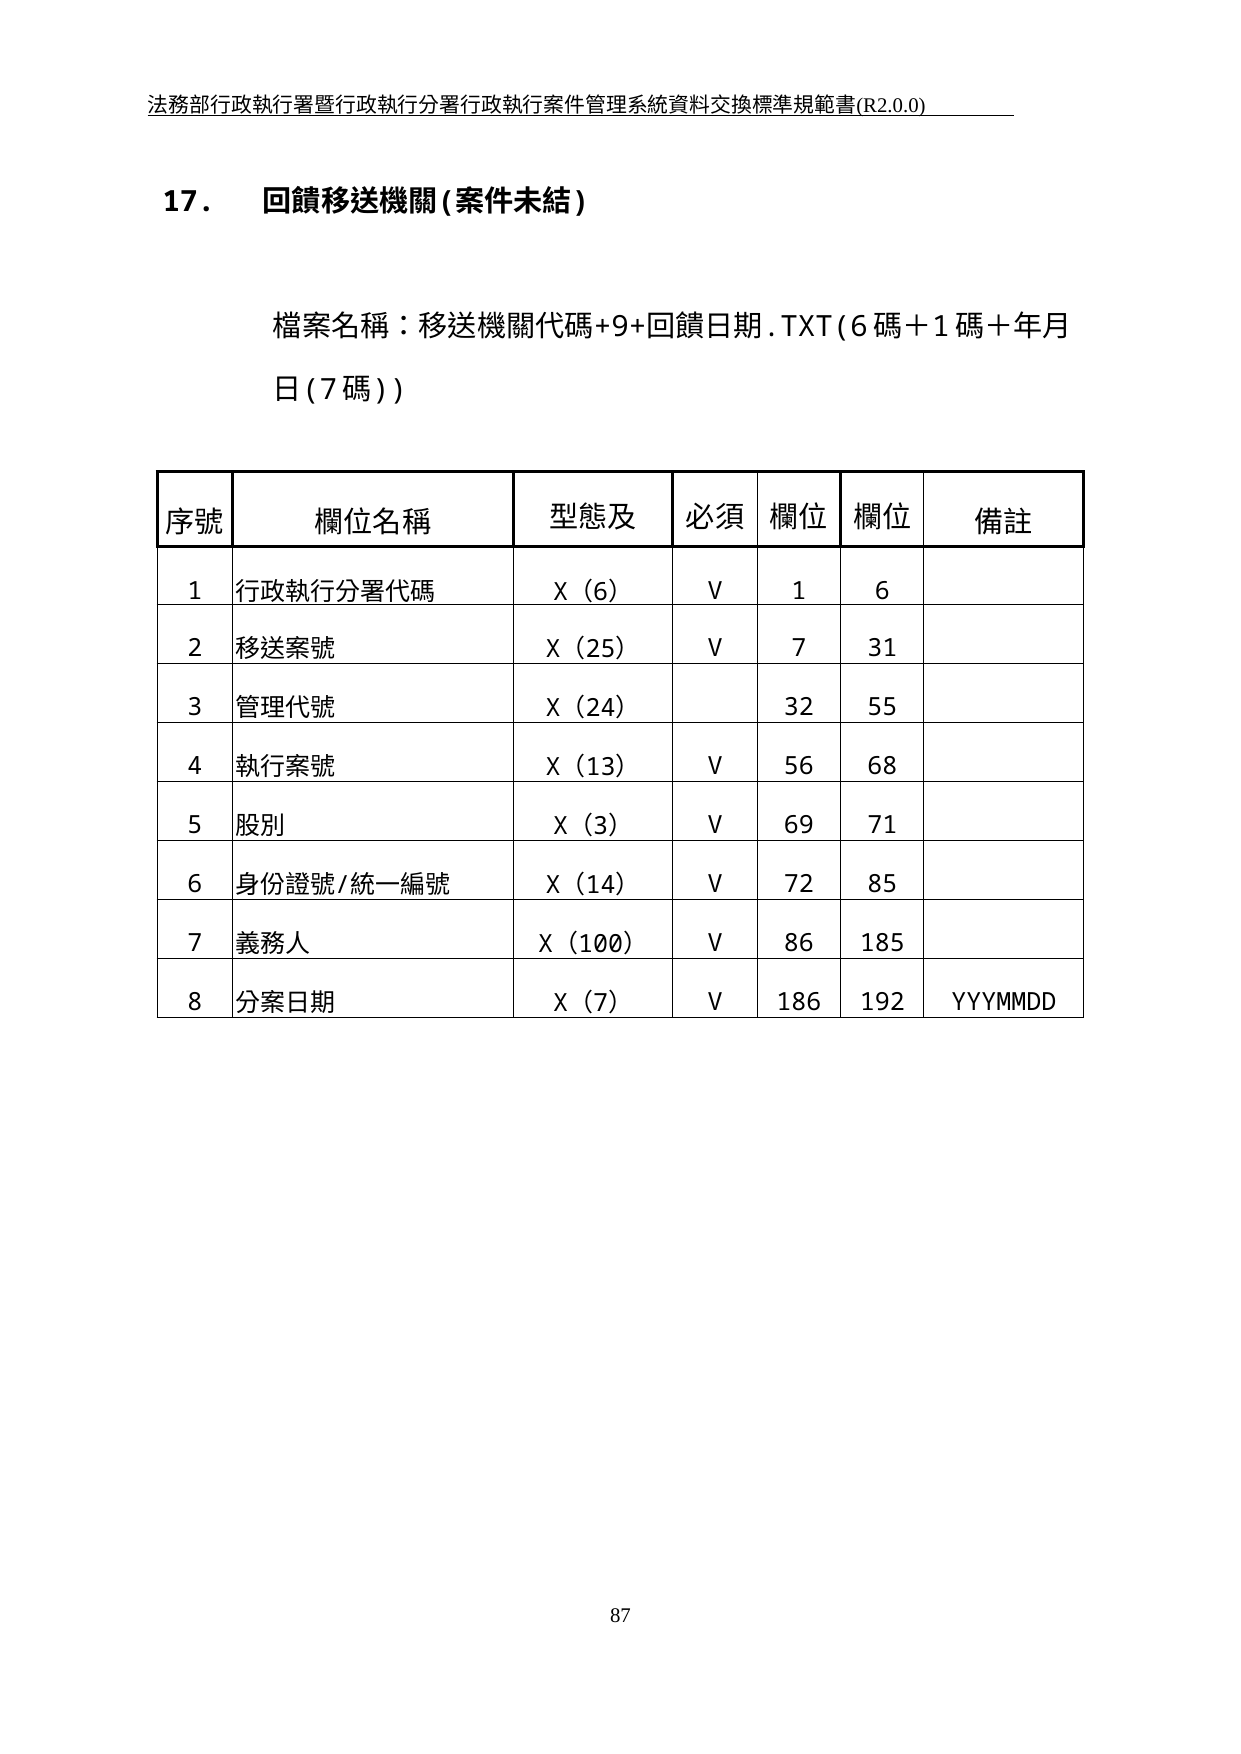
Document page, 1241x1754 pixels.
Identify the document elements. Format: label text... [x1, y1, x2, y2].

table_cell 分案日期 [233, 959, 513, 1017]
table_cell [924, 900, 1083, 958]
table_cell 移送案號 [233, 605, 513, 663]
table_cell 義務人 [233, 900, 513, 958]
table_cell 56 [758, 723, 840, 781]
table_cell 7 [758, 605, 840, 663]
table_cell [924, 664, 1083, 722]
table_cell 55 [841, 664, 923, 722]
table_cell [673, 664, 757, 722]
table_cell 71 [841, 782, 923, 840]
table_cell 1 [758, 548, 840, 604]
table_cell [924, 841, 1083, 899]
table_cell V [673, 723, 757, 781]
table_cell [924, 782, 1083, 840]
table_cell 192 [841, 959, 923, 1017]
table_header 備註 [924, 473, 1082, 545]
table_cell 32 [758, 664, 840, 722]
table_cell 85 [841, 841, 923, 899]
table_cell V [673, 548, 757, 604]
table_cell 管理代號 [233, 664, 513, 722]
table_header 欄位 迄 [842, 473, 923, 545]
table_cell X（14） [514, 841, 672, 899]
table_cell 185 [841, 900, 923, 958]
table_cell 7 [158, 900, 232, 958]
table_cell 8 [158, 959, 232, 1017]
table_cell X（25） [514, 605, 672, 663]
table_cell 31 [841, 605, 923, 663]
table_header 序號 [159, 473, 231, 545]
table_cell [924, 548, 1083, 604]
table_cell X（7） [514, 959, 672, 1017]
table_cell 72 [758, 841, 840, 899]
list 回饋移送機關(案件未結) [162, 157, 1092, 220]
table_cell V [673, 959, 757, 1017]
table_cell 4 [158, 723, 232, 781]
table_cell [924, 723, 1083, 781]
table_cell X（3） [514, 782, 672, 840]
table_header 型態及 字元長度 [515, 473, 671, 545]
table_cell V [673, 605, 757, 663]
table_cell X（24） [514, 664, 672, 722]
table_cell [924, 605, 1083, 663]
table_cell 1 [158, 548, 232, 604]
table_cell 3 [158, 664, 232, 722]
table_cell 6 [841, 548, 923, 604]
table_cell 68 [841, 723, 923, 781]
table_cell X（13） [514, 723, 672, 781]
table_cell V [673, 900, 757, 958]
table_cell 86 [758, 900, 840, 958]
table_cell 執行案號 [233, 723, 513, 781]
table_header 欄位 起 [758, 473, 839, 545]
table_cell 5 [158, 782, 232, 840]
table_cell 2 [158, 605, 232, 663]
table_cell YYYMMDD [924, 959, 1083, 1017]
table_cell X（100） [514, 900, 672, 958]
table_cell 行政執行分署代碼 [233, 548, 513, 604]
table_cell 股別 [233, 782, 513, 840]
table_header 必須 輸入 [674, 473, 757, 545]
table_header 欄位名稱 [234, 473, 512, 545]
table_cell V [673, 782, 757, 840]
text 檔案名稱：移送機關代碼+9+回饋日期.TXT(6碼＋1碼＋年月日(7碼)) [273, 282, 1092, 407]
table_cell 身份證號/統一編號 [233, 841, 513, 899]
table_cell 6 [158, 841, 232, 899]
table_cell X（6） [514, 548, 672, 604]
table_cell 69 [758, 782, 840, 840]
table_cell V [673, 841, 757, 899]
table_cell 186 [758, 959, 840, 1017]
